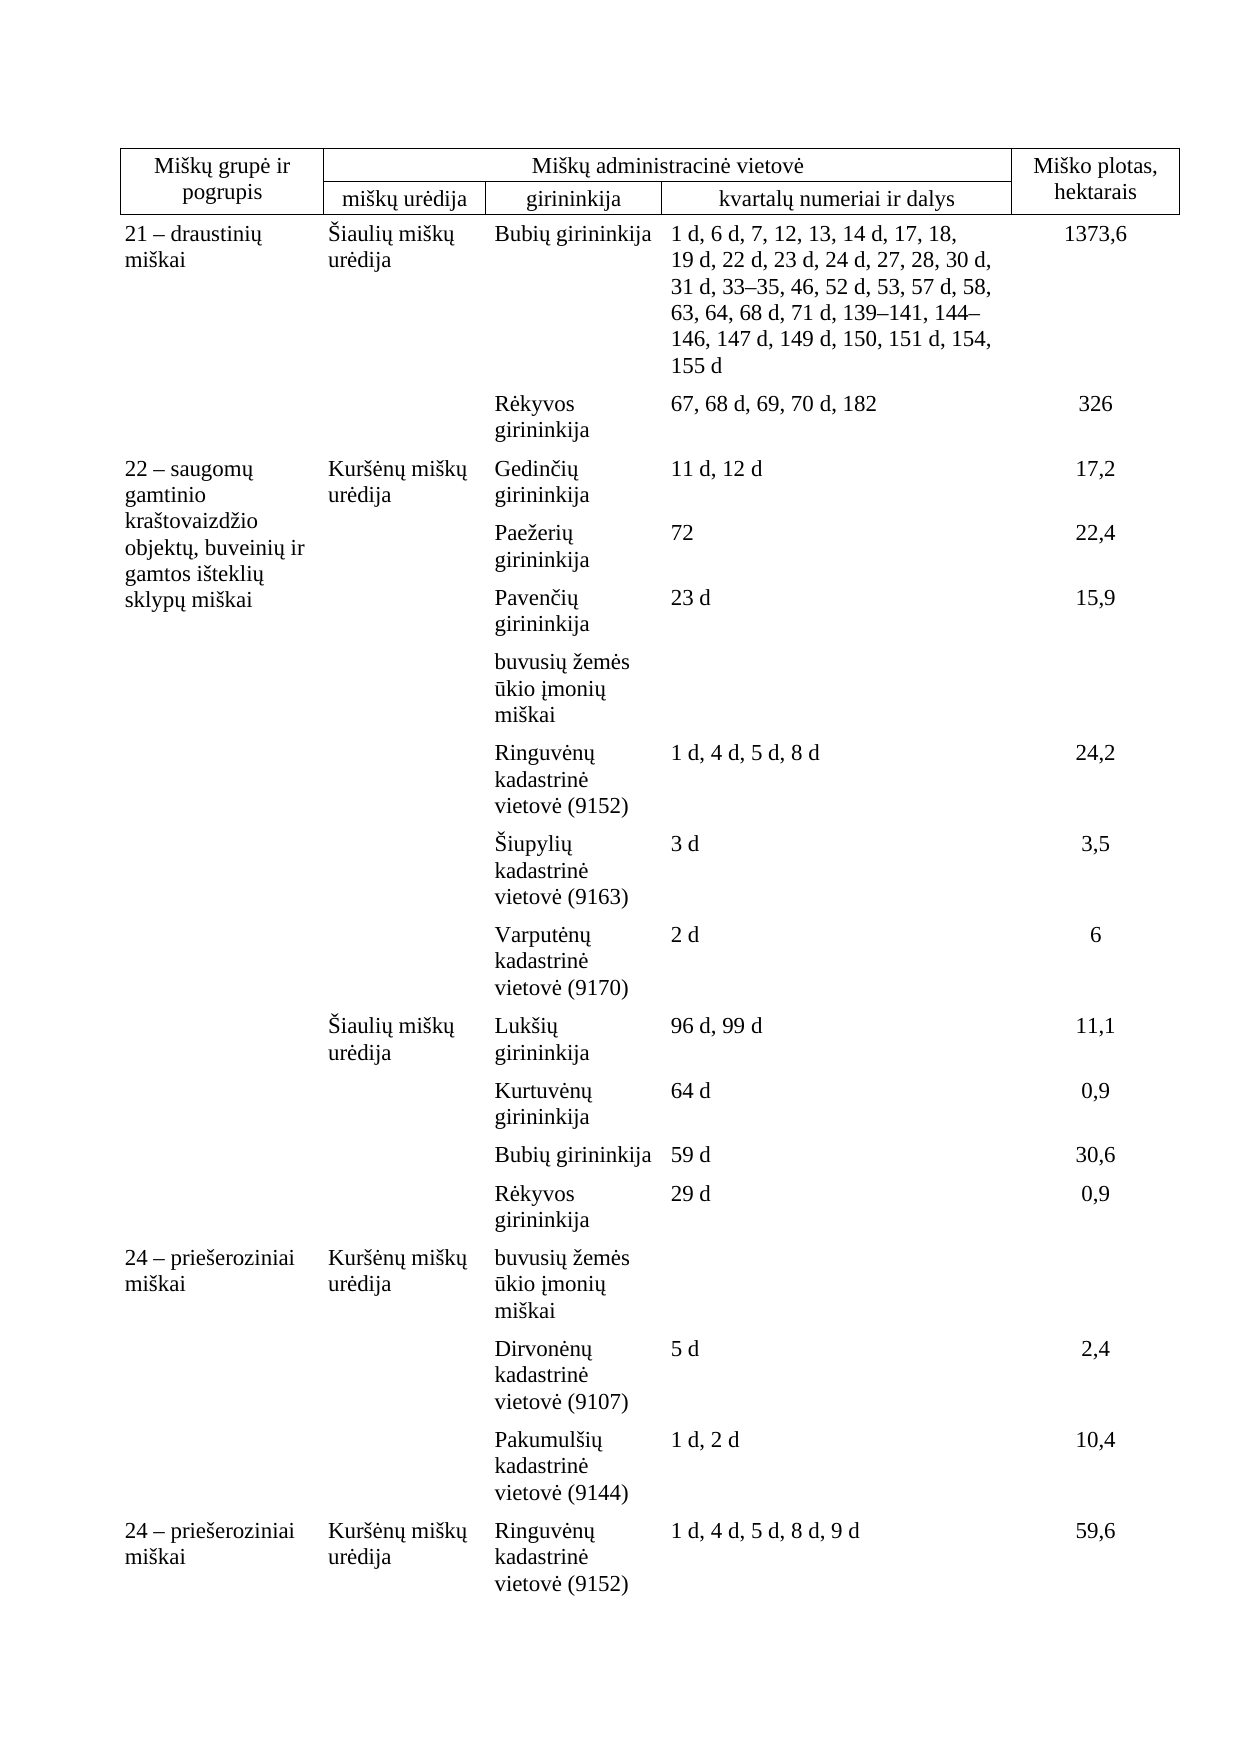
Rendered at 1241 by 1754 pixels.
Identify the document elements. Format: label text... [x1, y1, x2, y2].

table_cell 10,4 [1017, 1420, 1174, 1511]
table_cell [1179, 1174, 1240, 1238]
table_cell [116, 1174, 319, 1238]
table_cell [319, 824, 485, 915]
table_header [116, 148, 120, 181]
table_cell [116, 734, 319, 824]
table_cell [1179, 513, 1240, 578]
table_cell [319, 1135, 485, 1174]
table_cell [1179, 1071, 1240, 1135]
table_cell [1179, 1238, 1240, 1329]
table_cell 1 d, 4 d, 5 d, 8 d, 9 d [662, 1511, 1017, 1602]
table_cell [1179, 824, 1240, 915]
table_cell 2,4 [1017, 1329, 1174, 1420]
table_cell 5 d [662, 1329, 1017, 1420]
table_cell 24 – priešeroziniai miškai [116, 1238, 319, 1329]
table_cell Ringuvėnų kadastrinė vietovė (9152) [485, 1511, 662, 1602]
table_cell 6 [1017, 915, 1174, 1006]
table_cell [1179, 1511, 1240, 1602]
table_cell Varputėnų kadastrinė vietovė (9170) [485, 915, 662, 1006]
table_cell [1179, 578, 1240, 642]
table_cell [1179, 1135, 1240, 1174]
table_cell [319, 1420, 485, 1511]
table_cell 3 d [662, 824, 1017, 915]
table_cell 72 [662, 513, 1017, 578]
table_cell 22 – saugomų gamtinio kraštovaizdžio objektų, buveinių ir gamtos išteklių sklypų miškai [116, 449, 319, 642]
table_cell 24 – priešeroziniai miškai [116, 1511, 319, 1602]
table_cell [319, 734, 485, 824]
table_cell 29 d [662, 1174, 1017, 1238]
table_cell [1174, 384, 1179, 449]
table_cell [116, 915, 319, 1006]
table_cell [116, 824, 319, 915]
table_cell 64 d [662, 1071, 1017, 1135]
table_cell [319, 513, 485, 578]
table_cell Šiaulių miškų urėdija [319, 1006, 485, 1071]
table_cell [1174, 1329, 1179, 1420]
table_cell Bubių girininkija [485, 215, 662, 384]
table_cell Rėkyvos girininkija [485, 1174, 662, 1238]
table_cell 67, 68 d, 69, 70 d, 182 [662, 384, 1017, 449]
table_cell [1017, 643, 1174, 733]
table_cell Gedinčių girininkija [485, 449, 662, 513]
table_cell Bubių girininkija [485, 1135, 662, 1174]
table_cell 30,6 [1017, 1135, 1174, 1174]
table_header Miškų grupė ir pogrupis [121, 149, 323, 214]
table_cell [1179, 384, 1240, 449]
table_cell [319, 578, 485, 642]
table_cell [1179, 1420, 1240, 1511]
table_cell [319, 384, 485, 449]
table_cell Kurtuvėnų girininkija [485, 1071, 662, 1135]
table_cell Dirvonėnų kadastrinė vietovė (9107) [485, 1329, 662, 1420]
table_cell [1174, 824, 1179, 915]
table_cell [1179, 734, 1240, 824]
table_cell 23 d [662, 578, 1017, 642]
table_cell [1179, 214, 1240, 384]
table_cell [1174, 1071, 1179, 1135]
table_cell [116, 643, 319, 733]
table_cell 2 d [662, 915, 1017, 1006]
table_cell Lukšių girininkija [485, 1006, 662, 1071]
table_cell [1174, 1006, 1179, 1071]
table_cell [319, 915, 485, 1006]
table_cell 17,2 [1017, 449, 1174, 513]
table_cell [319, 1329, 485, 1420]
table_cell [1179, 449, 1240, 513]
table_cell [1179, 1329, 1240, 1420]
table_cell [662, 1238, 1017, 1329]
table_cell [1174, 1420, 1179, 1511]
table_cell [116, 384, 319, 449]
table_cell girininkija [486, 182, 661, 214]
table_cell buvusių žemės ūkio įmonių miškai [485, 1238, 662, 1329]
table_cell [116, 1006, 319, 1071]
table_cell [319, 1071, 485, 1135]
table_cell Ringuvėnų kadastrinė vietovė (9152) [485, 734, 662, 824]
table_cell [116, 1071, 319, 1135]
table_cell 3,5 [1017, 824, 1174, 915]
table_cell [116, 1420, 319, 1511]
table_cell 59,6 [1017, 1511, 1174, 1602]
table_cell Rėkyvos girininkija [485, 384, 662, 449]
table_cell [1174, 1238, 1179, 1329]
table_cell [1174, 578, 1179, 642]
table_cell 11,1 [1017, 1006, 1174, 1071]
table_cell 1373,6 [1017, 215, 1174, 384]
table_cell [1179, 1006, 1240, 1071]
table_cell 326 [1017, 384, 1174, 449]
table_cell [1174, 1174, 1179, 1238]
table_cell 59 d [662, 1135, 1017, 1174]
table_cell 0,9 [1017, 1174, 1174, 1238]
table_cell [116, 1329, 319, 1420]
table_cell miškų urėdija [324, 182, 485, 214]
table_cell [1179, 915, 1240, 1006]
table_cell buvusių žemės ūkio įmonių miškai [485, 643, 662, 733]
table_cell 22,4 [1017, 513, 1174, 578]
table_cell [319, 643, 485, 733]
table_cell [1179, 643, 1240, 733]
table_header Miško plotas, hektarais [1012, 149, 1179, 214]
table_cell [1174, 449, 1179, 513]
table_cell Pavenčių girininkija [485, 578, 662, 642]
table_cell [662, 643, 1017, 733]
table_cell 1 d, 6 d, 7, 12, 13, 14 d, 17, 18, 19 d, 22 d, 23 d, 24 d, 27, 28, 30 d, 31 d, 33–35, 46, 52 d, 53, 57 d, 58, 63, 64, 68 d, 71 d, 139–141, 144–146, 147 d, 149 d, 150, 151 d, 154, 155 d [662, 215, 1017, 384]
table_cell 24,2 [1017, 734, 1174, 824]
table_cell [1174, 915, 1179, 1006]
table_cell 1 d, 2 d [662, 1420, 1017, 1511]
table_cell 0,9 [1017, 1071, 1174, 1135]
table_header [1180, 148, 1240, 181]
table_cell [1174, 734, 1179, 824]
table_cell [319, 1174, 485, 1238]
table_cell Kuršėnų miškų urėdija [319, 449, 485, 513]
table_cell [1174, 513, 1179, 578]
table_cell 11 d, 12 d [662, 449, 1017, 513]
table_cell Kuršėnų miškų urėdija [319, 1511, 485, 1602]
table_cell Pakumulšių kadastrinė vietovė (9144) [485, 1420, 662, 1511]
table_cell Šiupylių kadastrinė vietovė (9163) [485, 824, 662, 915]
table_cell Paežerių girininkija [485, 513, 662, 578]
table_cell 15,9 [1017, 578, 1174, 642]
table_cell [1174, 1511, 1179, 1602]
table_header Miškų administracinė vietovė [324, 149, 1011, 181]
table_cell kvartalų numeriai ir dalys [662, 182, 1011, 214]
table_cell Kuršėnų miškų urėdija [319, 1238, 485, 1329]
table_cell [1174, 215, 1179, 384]
table_cell [1174, 643, 1179, 733]
table_cell Šiaulių miškų urėdija [319, 215, 485, 384]
table_cell [116, 181, 120, 214]
table_cell [1017, 1238, 1174, 1329]
table_cell 21 – draustinių miškai [116, 214, 319, 384]
table_cell [1174, 1135, 1179, 1174]
table_cell [1180, 181, 1240, 214]
table_cell [116, 1135, 319, 1174]
table_cell 1 d, 4 d, 5 d, 8 d [662, 734, 1017, 824]
table_cell 96 d, 99 d [662, 1006, 1017, 1071]
